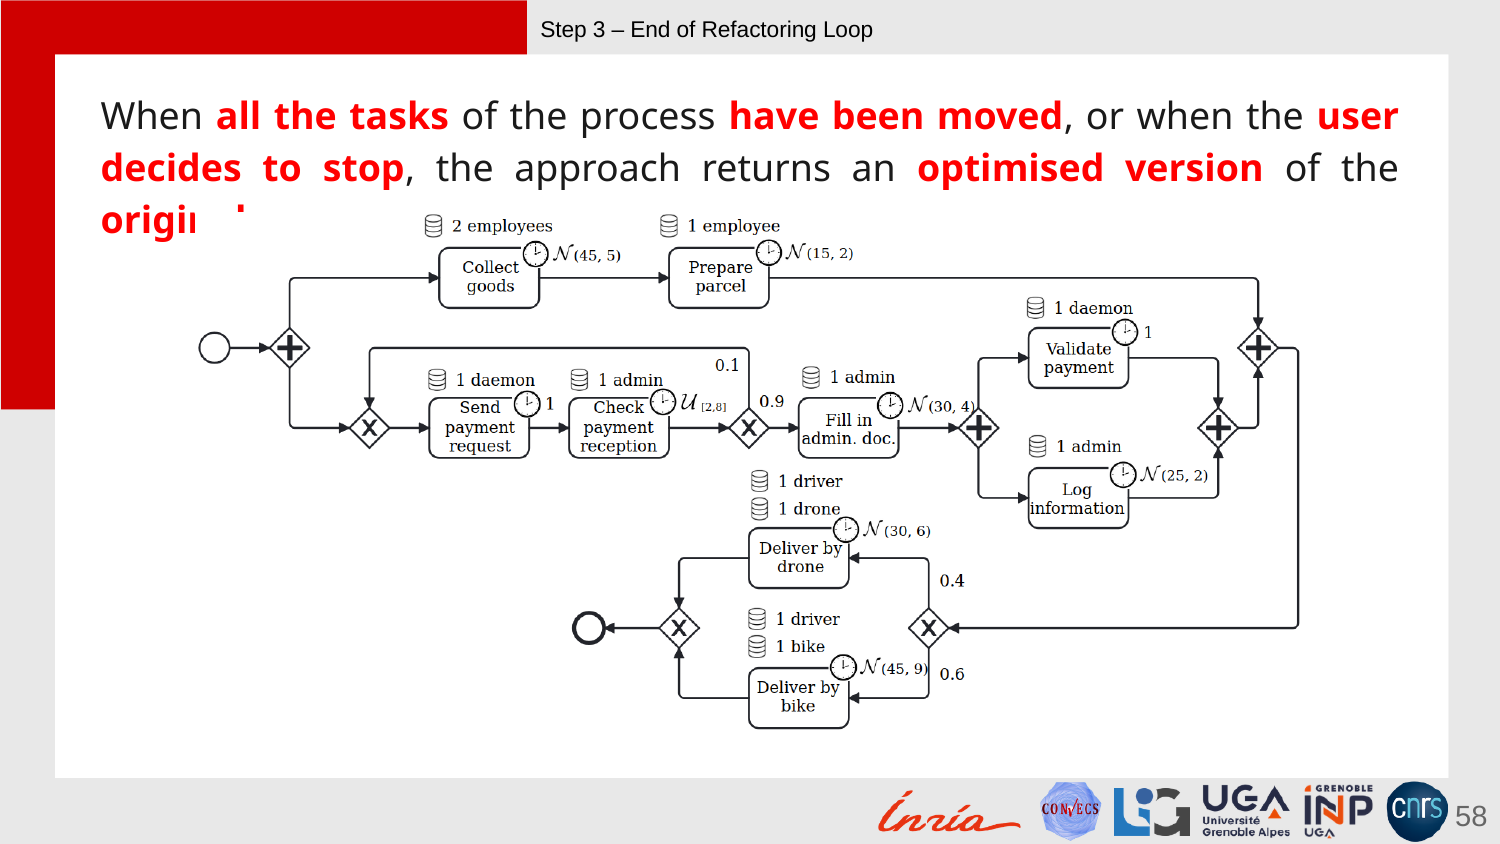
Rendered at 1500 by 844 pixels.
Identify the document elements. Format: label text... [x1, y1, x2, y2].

text_box 58 [1438, 784, 1500, 844]
title Step 3 – End of Refactoring Loop [525, 0, 1340, 58]
picture [0, 0, 1500, 844]
text_box When all the tasks of the process have been moved, or when the user decides to stop, the approach returns an optimised version of the original process. [85, 70, 1415, 257]
